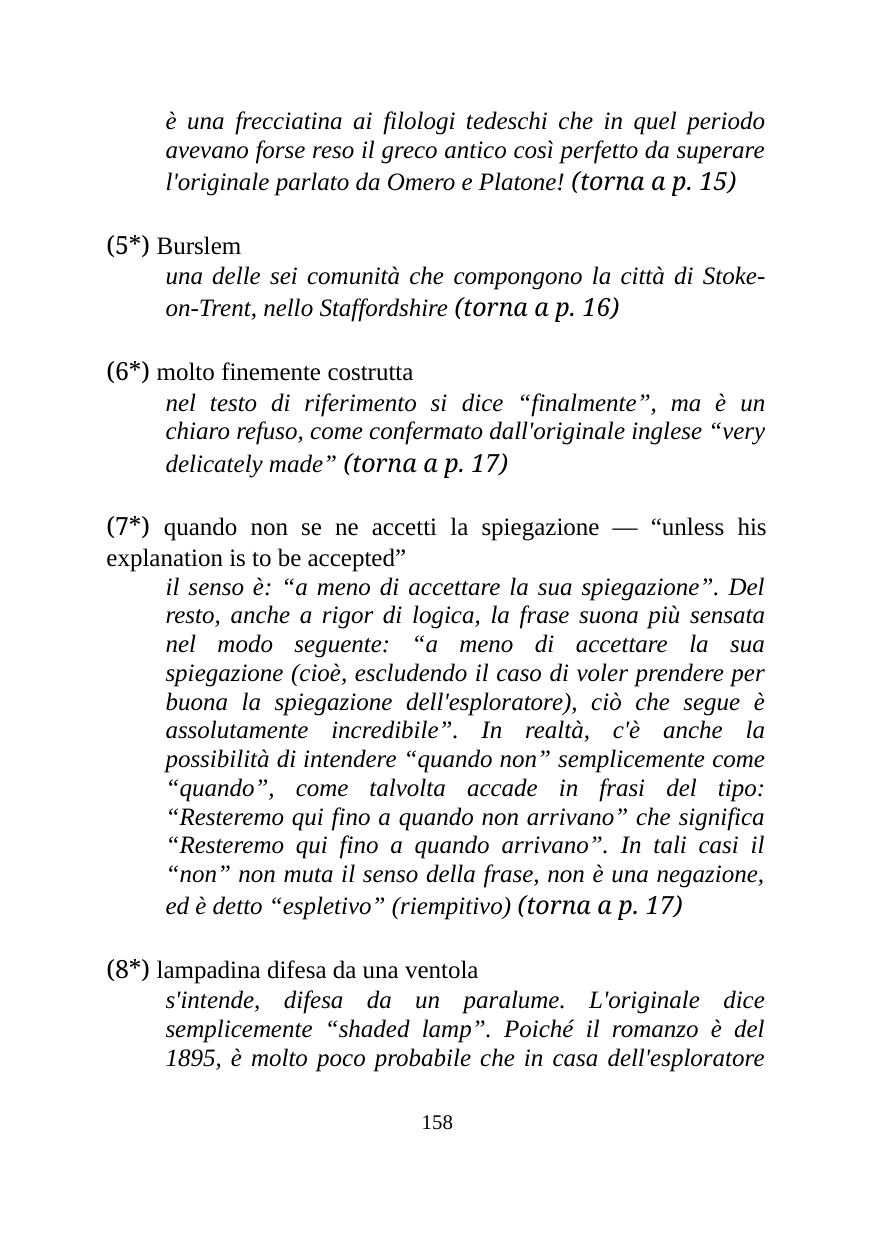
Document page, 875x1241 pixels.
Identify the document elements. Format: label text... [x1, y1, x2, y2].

text il senso è: “a meno di accettare la sua spiegazione”. Del resto, anche a rigor di logica, la frase suona più sensata nel modo seguente: “a meno di accettare la sua spiegazione (cioè, escludendo il caso di voler prendere per buona la spiegazione dell'esploratore), ciò che segue è assolutamente incredibile”. In realtà, c'è anche la possibilità di intendere “quando non” semplicemente come “quando”, come talvolta accade in frasi del tipo: “Resteremo qui fino a quando non arrivano” che significa “Resteremo qui fino a quando arrivano”. In tali casi il “non” non muta il senso della frase, non è una negazione, ed è detto “espletivo” (riempitivo) (torna a p. 17) [165, 572, 768, 922]
text (6*) molto finemente costrutta [106, 354, 768, 388]
text (7*) quando non se ne accetti la spiegazione — “unless his explanation is to be accepted” [106, 509, 768, 572]
text nel testo di riferimento si dice “finalmente”, ma è un chiaro refuso, come confermato dall'originale inglese “very delicately made” (torna a p. 17) [165, 388, 768, 479]
text è una frecciatina ai filologi tedeschi che in quel periodo avevano forse reso il greco antico così perfetto da superare l'originale parlato da Omero e Platone! (torna a p. 15) [165, 106, 768, 198]
text (5*) Burslem [106, 227, 768, 261]
text una delle sei comunità che compongono la città di Stoke-on-Trent, nello Staffordshire (torna a p. 16) [165, 261, 768, 324]
text (8*) lampadina difesa da una ventola [106, 951, 768, 985]
text s'intende, difesa da un paralume. L'originale dice semplicemente “shaded lamp”. Poiché il romanzo è del 1895, è molto poco probabile che in casa dell'esploratore [165, 985, 768, 1072]
